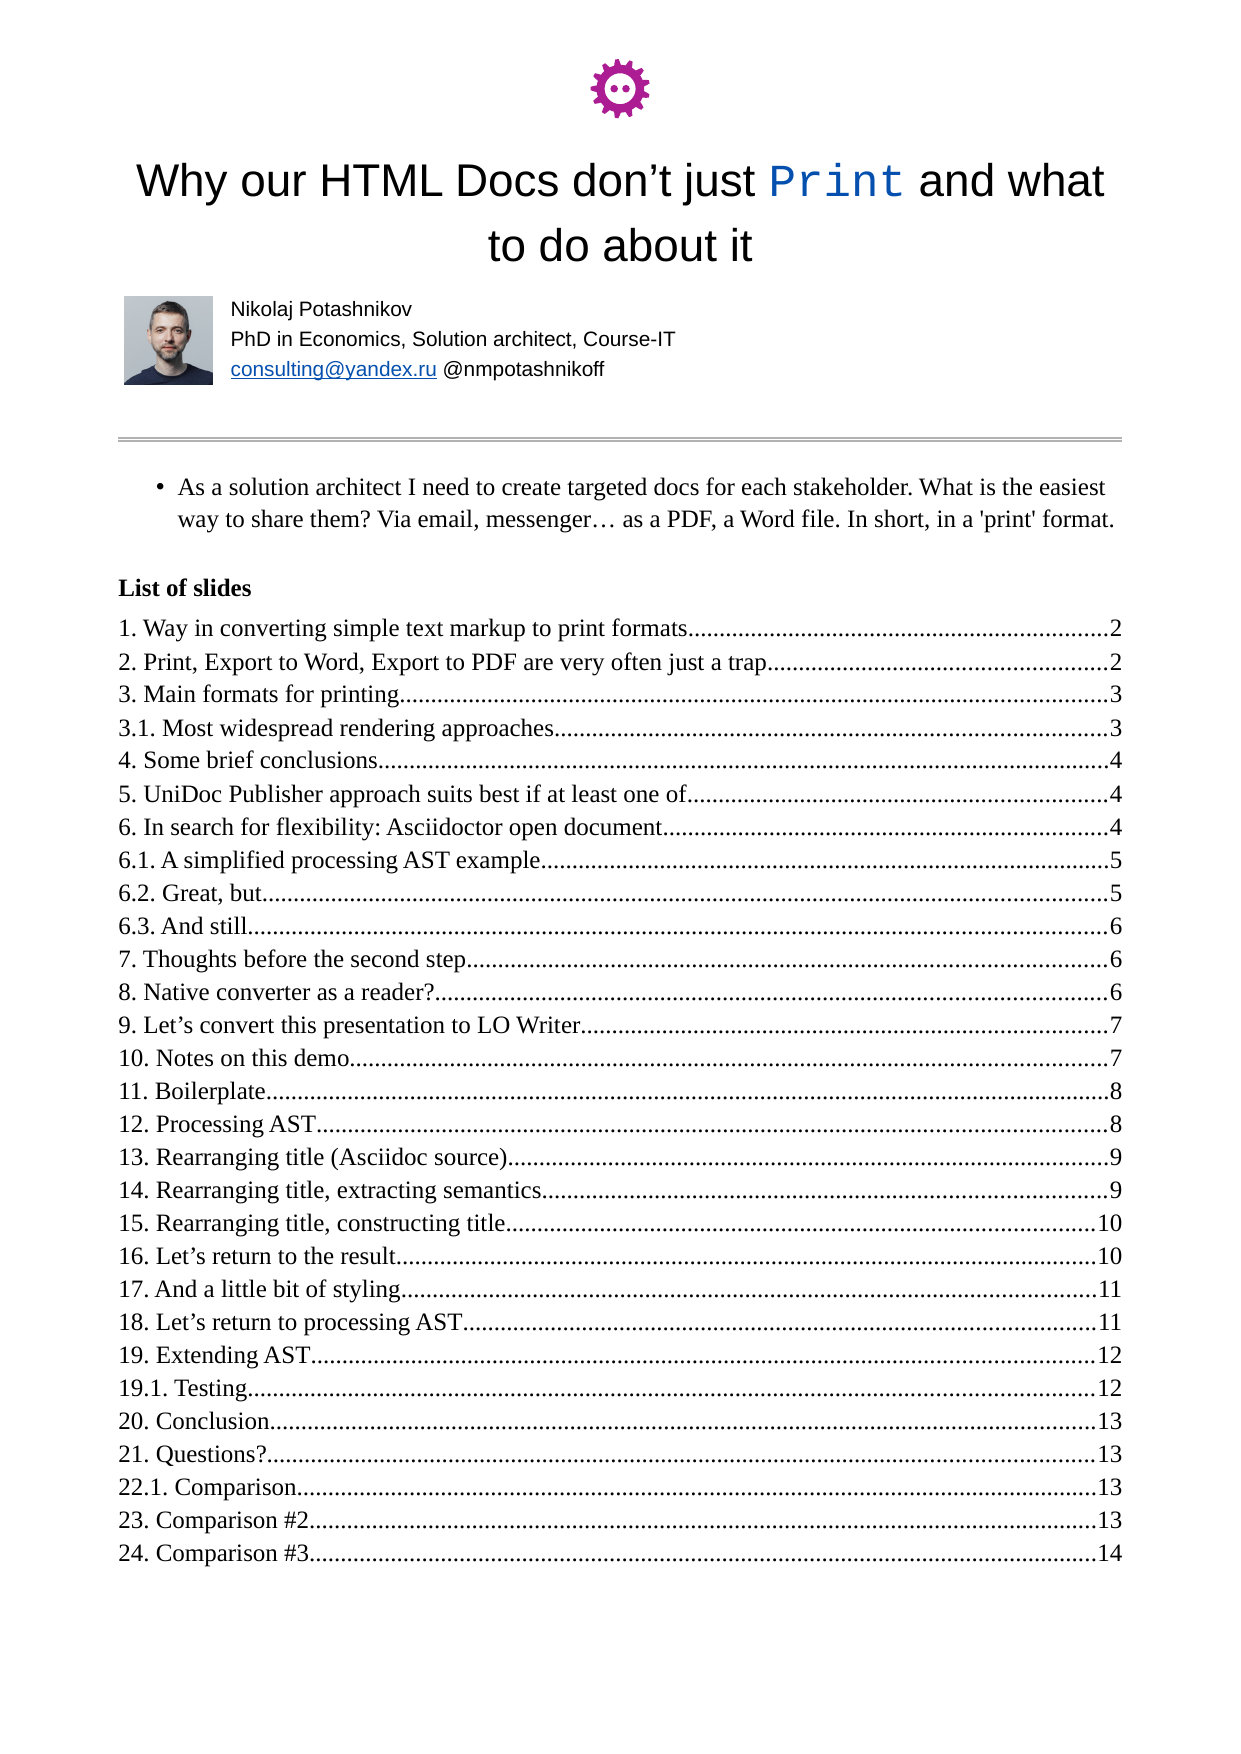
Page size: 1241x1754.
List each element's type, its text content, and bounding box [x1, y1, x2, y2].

list As a solution architect I need to create targeted docs for each stakeholder. What is the easiest way to share them? Via email, messenger…​ as a PDF, a Word file. In short, in a 'print' format. [177, 472, 1122, 533]
text 19.1. Testing 12 [118, 1373, 1122, 1402]
text 16. Let’s return to the result 10 [118, 1241, 1122, 1270]
subtitle List of slides [118, 573, 1122, 602]
text 6.2. Great, but 5 [118, 878, 1122, 906]
text 6.1. A simplified processing AST example 5 [118, 845, 1122, 873]
text 2. Print, Export to Word, Export to PDF are very often just a trap 2 [118, 647, 1122, 675]
picture [124, 296, 213, 385]
text 3. Main formats for printing 3 [118, 679, 1122, 708]
text 20. Conclusion 13 [118, 1406, 1122, 1435]
text 21. Questions? 13 [118, 1439, 1122, 1468]
text 22.1. Comparison 13 [118, 1472, 1122, 1501]
text 13. Rearranging title (Asciidoc source) 9 [118, 1142, 1122, 1171]
title Why our HTML Docs don’t just Print and what to do about it [118, 154, 1122, 271]
text 1. Way in converting simple text markup to print formats 2 [118, 613, 1122, 642]
text 4. Some brief conclusions 4 [118, 746, 1122, 774]
text 24. Comparison #3 14 [118, 1538, 1122, 1567]
text 9. Let’s convert this presentation to LO Writer 7 [118, 1010, 1122, 1038]
text 6.3. And still 6 [118, 911, 1122, 939]
text 19. Extending AST 12 [118, 1340, 1122, 1369]
text 14. Rearranging title, extracting semantics 9 [118, 1175, 1122, 1204]
table_header Nikolaj Potashnikov PhD in Economics, Solution architect, Course-IT consulting@yandex.ru @nmpotashnikoff [224, 291, 1122, 397]
text 8. Native converter as a reader? 6 [118, 977, 1122, 1006]
text 7. Thoughts before the second step 6 [118, 944, 1122, 972]
text 17. And a little bit of styling 11 [118, 1274, 1122, 1303]
text 18. Let’s return to processing AST 11 [118, 1307, 1122, 1336]
text 10. Notes on this demo 7 [118, 1043, 1122, 1072]
text 23. Comparison #2 13 [118, 1505, 1122, 1534]
text 6. In search for flexibility: Asciidoctor open document 4 [118, 812, 1122, 840]
text 11. Boilerplate 8 [118, 1076, 1122, 1104]
text 15. Rearranging title, constructing title 10 [118, 1208, 1122, 1237]
table_header [118, 291, 224, 397]
text 5. UniDoc Publisher approach suits best if at least one of 4 [118, 779, 1122, 807]
text 12. Processing AST 8 [118, 1109, 1122, 1138]
text 3.1. Most widespread rendering approaches 3 [118, 713, 1122, 741]
